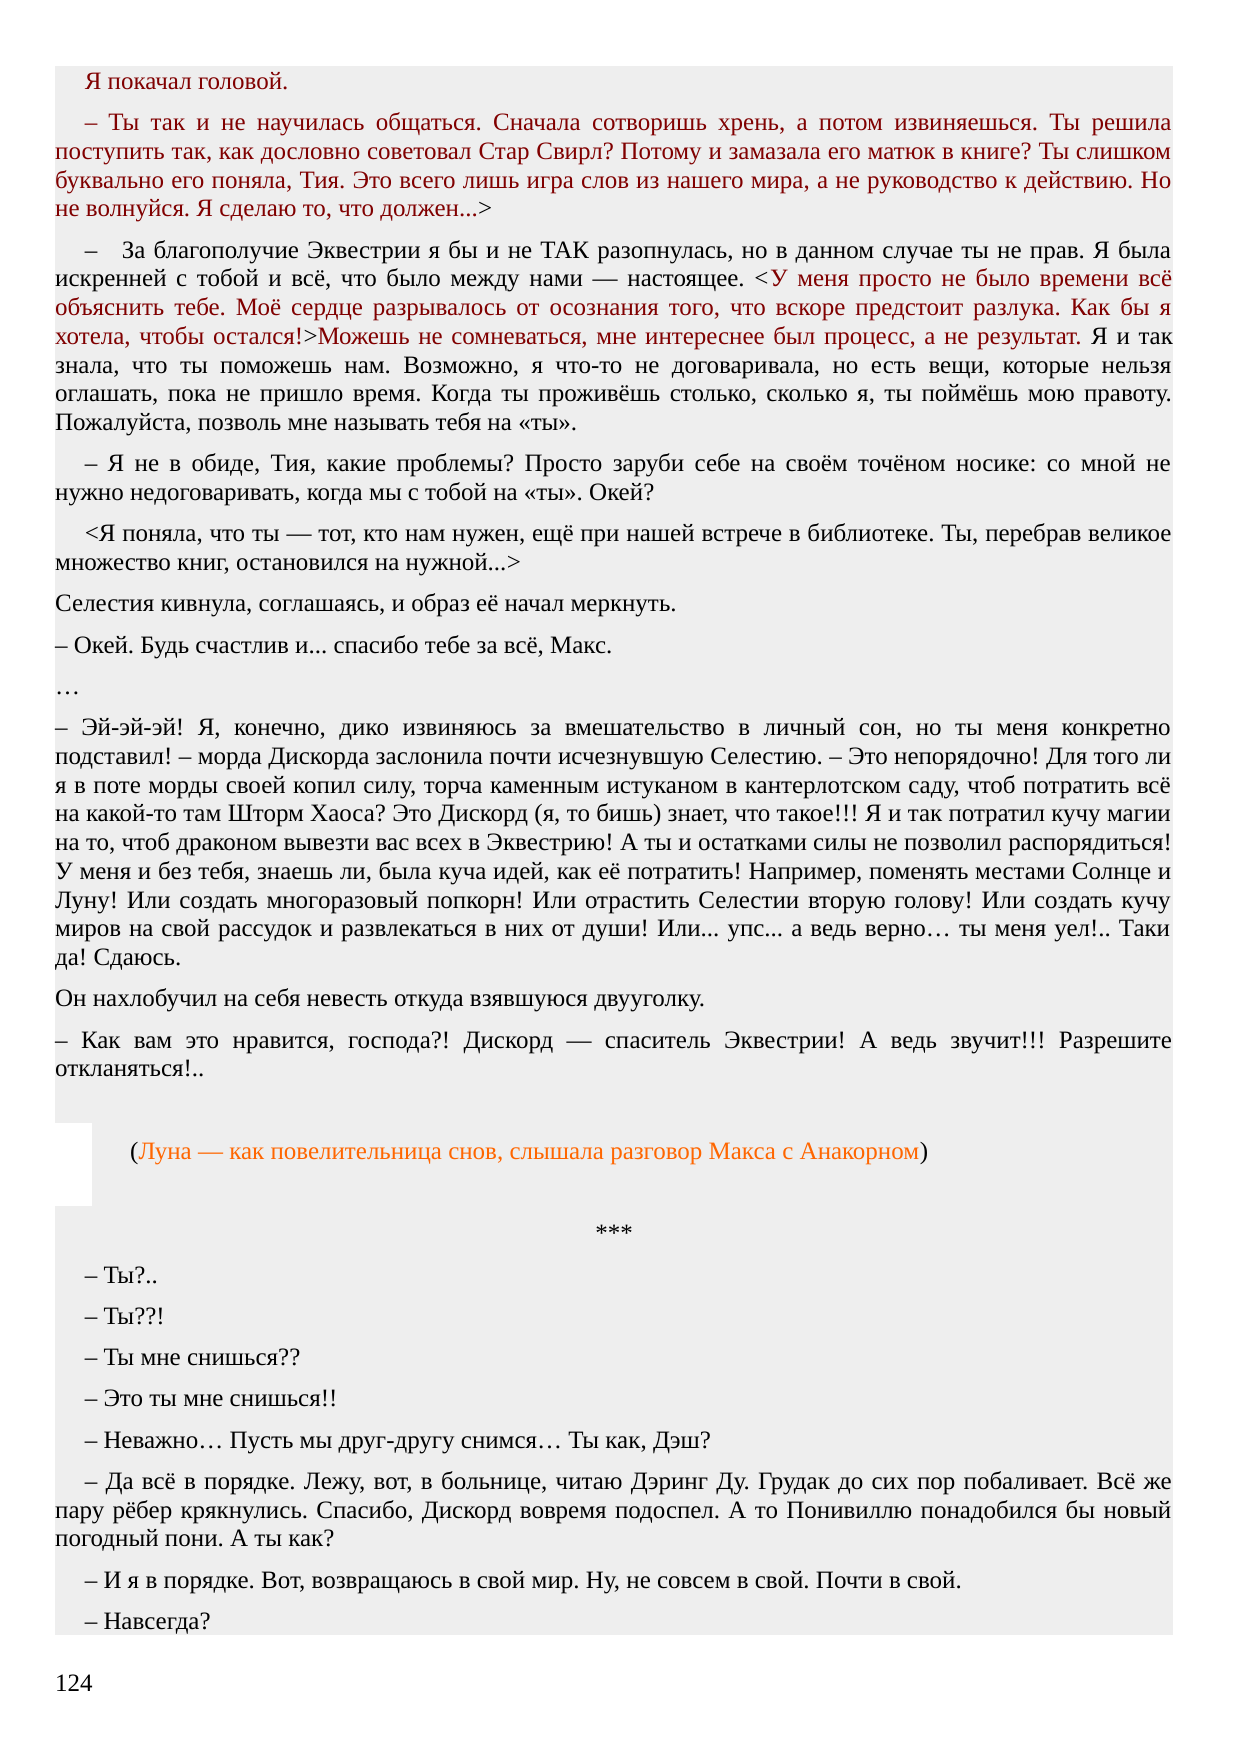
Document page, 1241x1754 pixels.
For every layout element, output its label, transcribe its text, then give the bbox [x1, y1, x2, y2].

text – Ты?.. [55, 1260, 1173, 1288]
text Я покачал головой. [55, 66, 1173, 95]
text – За благополучие Эквестрии я бы и не ТАК разопнулась, но в данном случае ты не прав. Я была искренней с тобой и всё, что было между нами — настоящее. <У меня просто не было времени всё объяснить тебе. Моё сердце разрывалось от осознания того, что вскоре предстоит разлука. Как бы я хотела, чтобы остался!>Можешь не сомневаться, мне интереснее был процесс, а не результат. Я и так знала, что ты поможешь нам. Возможно, я что-то не договаривала, но есть вещи, которые нельзя оглашать, пока не пришло время. Когда ты проживёшь столько, сколько я, ты поймёшь мою правоту. Пожалуйста, позволь мне называть тебя на «ты». [55, 235, 1173, 436]
text – И я в порядке. Вот, возвращаюсь в свой мир. Ну, не совсем в свой. Почти в свой. [55, 1565, 1173, 1593]
text – Навсегда? [55, 1606, 1173, 1635]
text – Ты мне снишься?? [55, 1342, 1173, 1371]
text – Я не в обиде, Тия, какие проблемы? Просто заруби себе на своём точёном носике: со мной не нужно недоговаривать, когда мы с тобой на «ты». Окей? [55, 448, 1173, 506]
text <Я поняла, что ты — тот, кто нам нужен, ещё при нашей встрече в библиотеке. Ты, перебрав великое множество книг, остановился на нужной...> [55, 518, 1173, 576]
text – Да всё в порядке. Лежу, вот, в больнице, читаю Дэринг Ду. Грудак до сих пор побаливает. Всё же пару рёбер крякнулись. Спасибо, Дискорд вовремя подоспел. А то Понивиллю понадобился бы новый погодный пони. А ты как? [55, 1466, 1173, 1552]
text – Ты??! [55, 1301, 1173, 1330]
text Он нахлобучил на себя невесть откуда взявшуюся двууголку. [55, 983, 1173, 1012]
list (Луна — как повелительница снов, слышала разговор Макса с Анакорном) [92, 1136, 1173, 1165]
text – Как вам это нравится, господа?! Дискорд — спаситель Эквестрии! А ведь звучит!!! Разрешите откланяться!.. [55, 1025, 1173, 1082]
text – Окей. Будь счастлив и... спасибо тебе за всё, Макс. [55, 630, 1173, 658]
text – Неважно… Пусть мы друг-другу снимся… Ты как, Дэш? [55, 1425, 1173, 1453]
text *** [55, 1218, 1173, 1247]
text Селестия кивнула, соглашаясь, и образ её начал меркнуть. [55, 588, 1173, 617]
text – Эй-эй-эй! Я, конечно, дико извиняюсь за вмешательство в личный сон, но ты меня конкретно подставил! – морда Дискорда заслонила почти исчезнувшую Селестию. – Это непорядочно! Для того ли я в поте морды своей копил силу, торча каменным истуканом в кантерлотском саду, чтоб потратить всё на какой-то там Шторм Хаоса? Это Дискорд (я, то бишь) знает, что такое!!! Я и так потратил кучу магии на то, чтоб драконом вывезти вас всех в Эквестрию! А ты и остатками силы не позволил распорядиться! У меня и без тебя, знаешь ли, была куча идей, как её потратить! Например, поменять местами Солнце и Луну! Или создать многоразовый попкорн! Или отрастить Селестии вторую голову! Или создать кучу миров на свой рассудок и развлекаться в них от души! Или... упс... а ведь верно… ты меня уел!.. Таки да! Сдаюсь. [55, 712, 1173, 971]
text – Ты так и не научилась общаться. Сначала сотворишь хрень, а потом извиняешься. Ты решила поступить так, как дословно советовал Стар Свирл? Потому и замазала его матюк в книге? Ты слишком буквально его поняла, Тия. Это всего лишь игра слов из нашего мира, а не руководство к действию. Но не волнуйся. Я сделаю то, что должен...> [55, 107, 1173, 222]
text … [55, 671, 1173, 700]
text – Это ты мне снишься!! [55, 1383, 1173, 1412]
